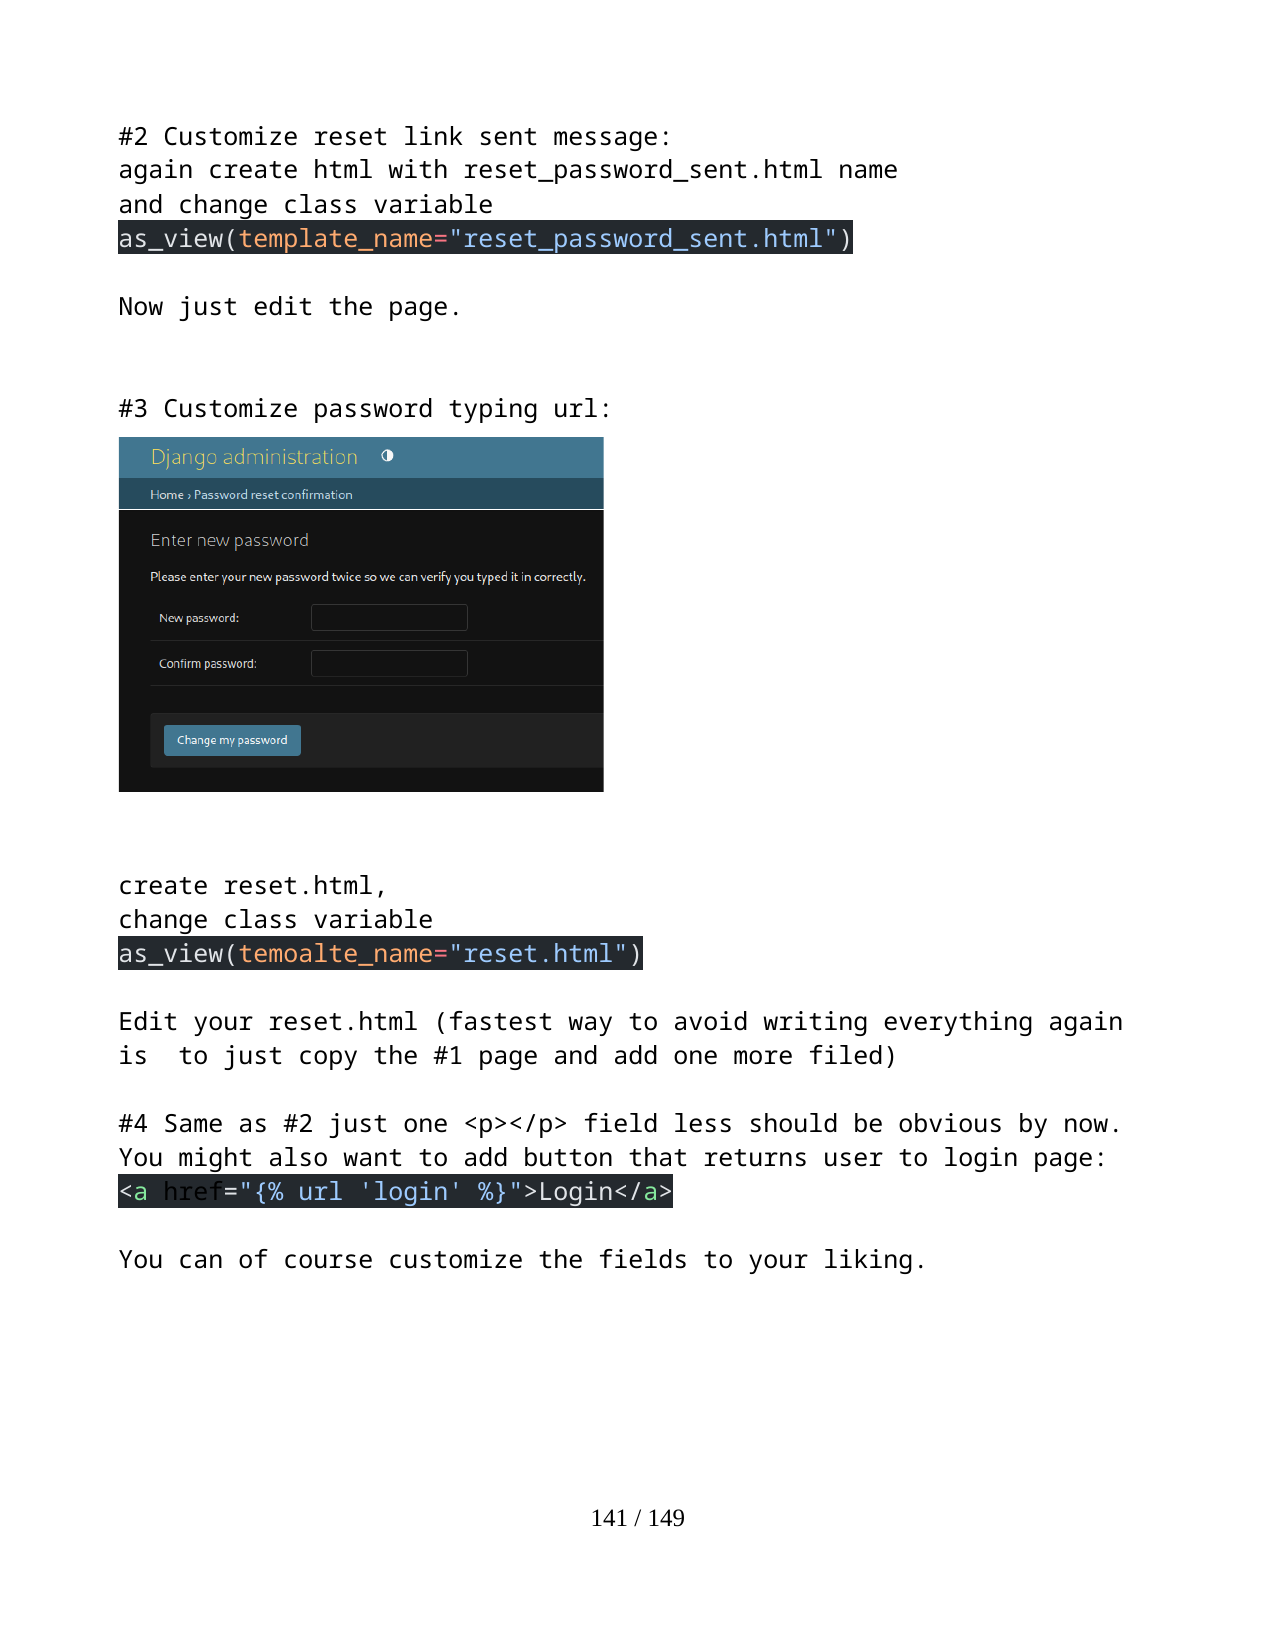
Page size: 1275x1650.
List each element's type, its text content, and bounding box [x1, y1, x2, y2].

text You might also want to add button that returns user to login page: [118, 1140, 1157, 1174]
text as_view(template_name="reset_password_sent.html") [118, 220, 1157, 254]
text #2 Customize reset link sent message: [118, 118, 1157, 152]
text again create html with reset_password_sent.html name [118, 152, 1157, 186]
text change class variable [118, 902, 1157, 936]
text Edit your reset.html (fastest way to avoid writing everything again is to just copy the #1 page and add one more filed) [118, 1004, 1157, 1072]
text Now just edit the page. [118, 288, 1157, 322]
text You can of course customize the fields to your liking. [118, 1242, 1157, 1276]
text create reset.html, [118, 867, 1157, 902]
text #4 Same as #2 just one <p></p> field less should be obvious by now. [118, 1106, 1157, 1140]
text #3 Customize password typing url: [118, 391, 1157, 425]
text <a href="{% url 'login' %}">Login</a> [118, 1174, 1157, 1208]
text as_view(temoalte_name="reset.html") [118, 936, 1157, 970]
picture [118, 437, 604, 792]
text and change class variable [118, 186, 1157, 220]
